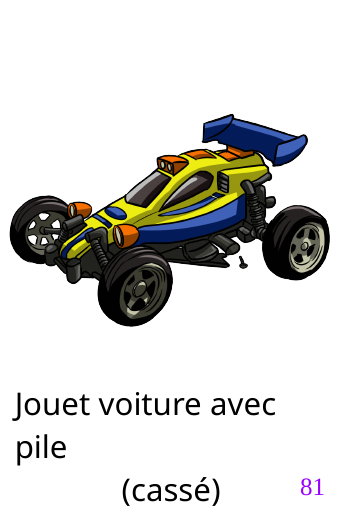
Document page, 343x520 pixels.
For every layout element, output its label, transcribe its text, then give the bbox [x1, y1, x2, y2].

picture [0, 37, 342, 381]
text_box Jouet voiture avec pile (cassé) [0, 374, 343, 494]
